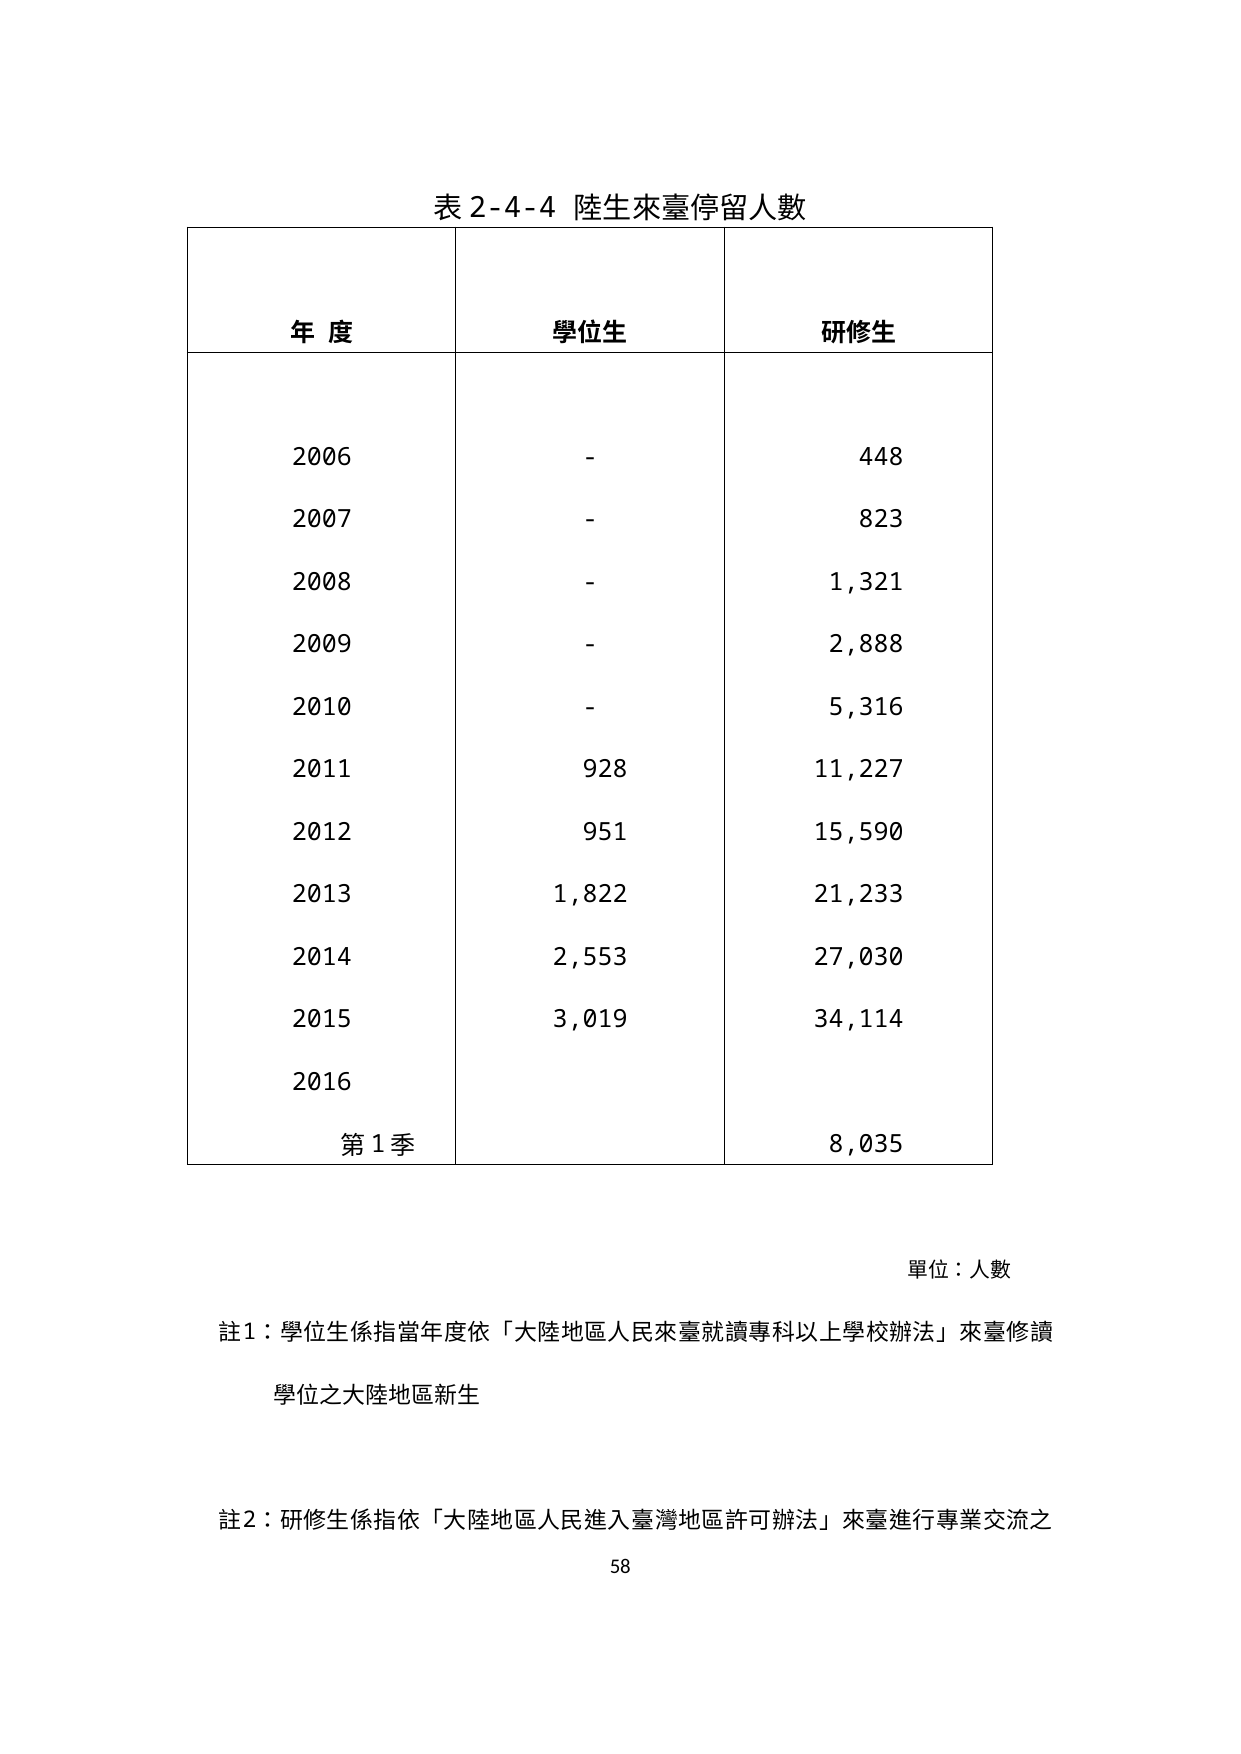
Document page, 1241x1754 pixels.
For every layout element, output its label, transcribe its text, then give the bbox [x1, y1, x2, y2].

table_cell 2,553 [456, 914, 724, 977]
table_cell 448 [725, 353, 992, 477]
text 註2：研修生係指依「大陸地區人民進入臺灣地區許可辦法」來臺進行專業交流之 [219, 1477, 1053, 1539]
table_cell 34,114 [725, 977, 992, 1039]
table_cell 3,019 [456, 977, 724, 1039]
table_cell 951 [456, 789, 724, 852]
table_cell 8,035 [725, 1102, 992, 1164]
table_cell 2016 [188, 1039, 455, 1102]
table_cell 2013 [188, 852, 455, 914]
table_cell - [456, 353, 724, 477]
table_cell 2006 [188, 353, 455, 477]
table_header 學位生 [456, 228, 724, 352]
table_cell 2012 [188, 789, 455, 852]
table_cell - [456, 602, 724, 664]
table_cell 第1季 [188, 1102, 455, 1164]
table_cell [725, 1039, 992, 1102]
table_cell 823 [725, 477, 992, 539]
table_header 年 度 [188, 228, 455, 352]
table_cell 2008 [188, 539, 455, 602]
table_header 研修生 [725, 228, 992, 352]
table_cell 21,233 [725, 852, 992, 914]
text 註1：學位生係指當年度依「大陸地區人民來臺就讀專科以上學校辦法」來臺修讀學位之大陸地區新生 [219, 1289, 1053, 1414]
table_cell 27,030 [725, 914, 992, 977]
table_cell 15,590 [725, 789, 992, 852]
table_cell 1,321 [725, 539, 992, 602]
table_cell 2007 [188, 477, 455, 539]
table_cell 2009 [188, 602, 455, 664]
table_cell [456, 1102, 724, 1164]
text 表2-4-4 陸生來臺停留人數 [187, 164, 1053, 227]
table_cell 1,822 [456, 852, 724, 914]
text 單位：人數 [187, 1227, 1011, 1289]
table_cell 5,316 [725, 664, 992, 727]
table_cell [456, 1039, 724, 1102]
table_cell 11,227 [725, 727, 992, 789]
table_cell 2,888 [725, 602, 992, 664]
table_cell 928 [456, 727, 724, 789]
table_cell 2015 [188, 977, 455, 1039]
table_cell 2010 [188, 664, 455, 727]
table_cell - [456, 477, 724, 539]
table_cell 2011 [188, 727, 455, 789]
table_cell - [456, 664, 724, 727]
table_cell 2014 [188, 914, 455, 977]
table_cell - [456, 539, 724, 602]
